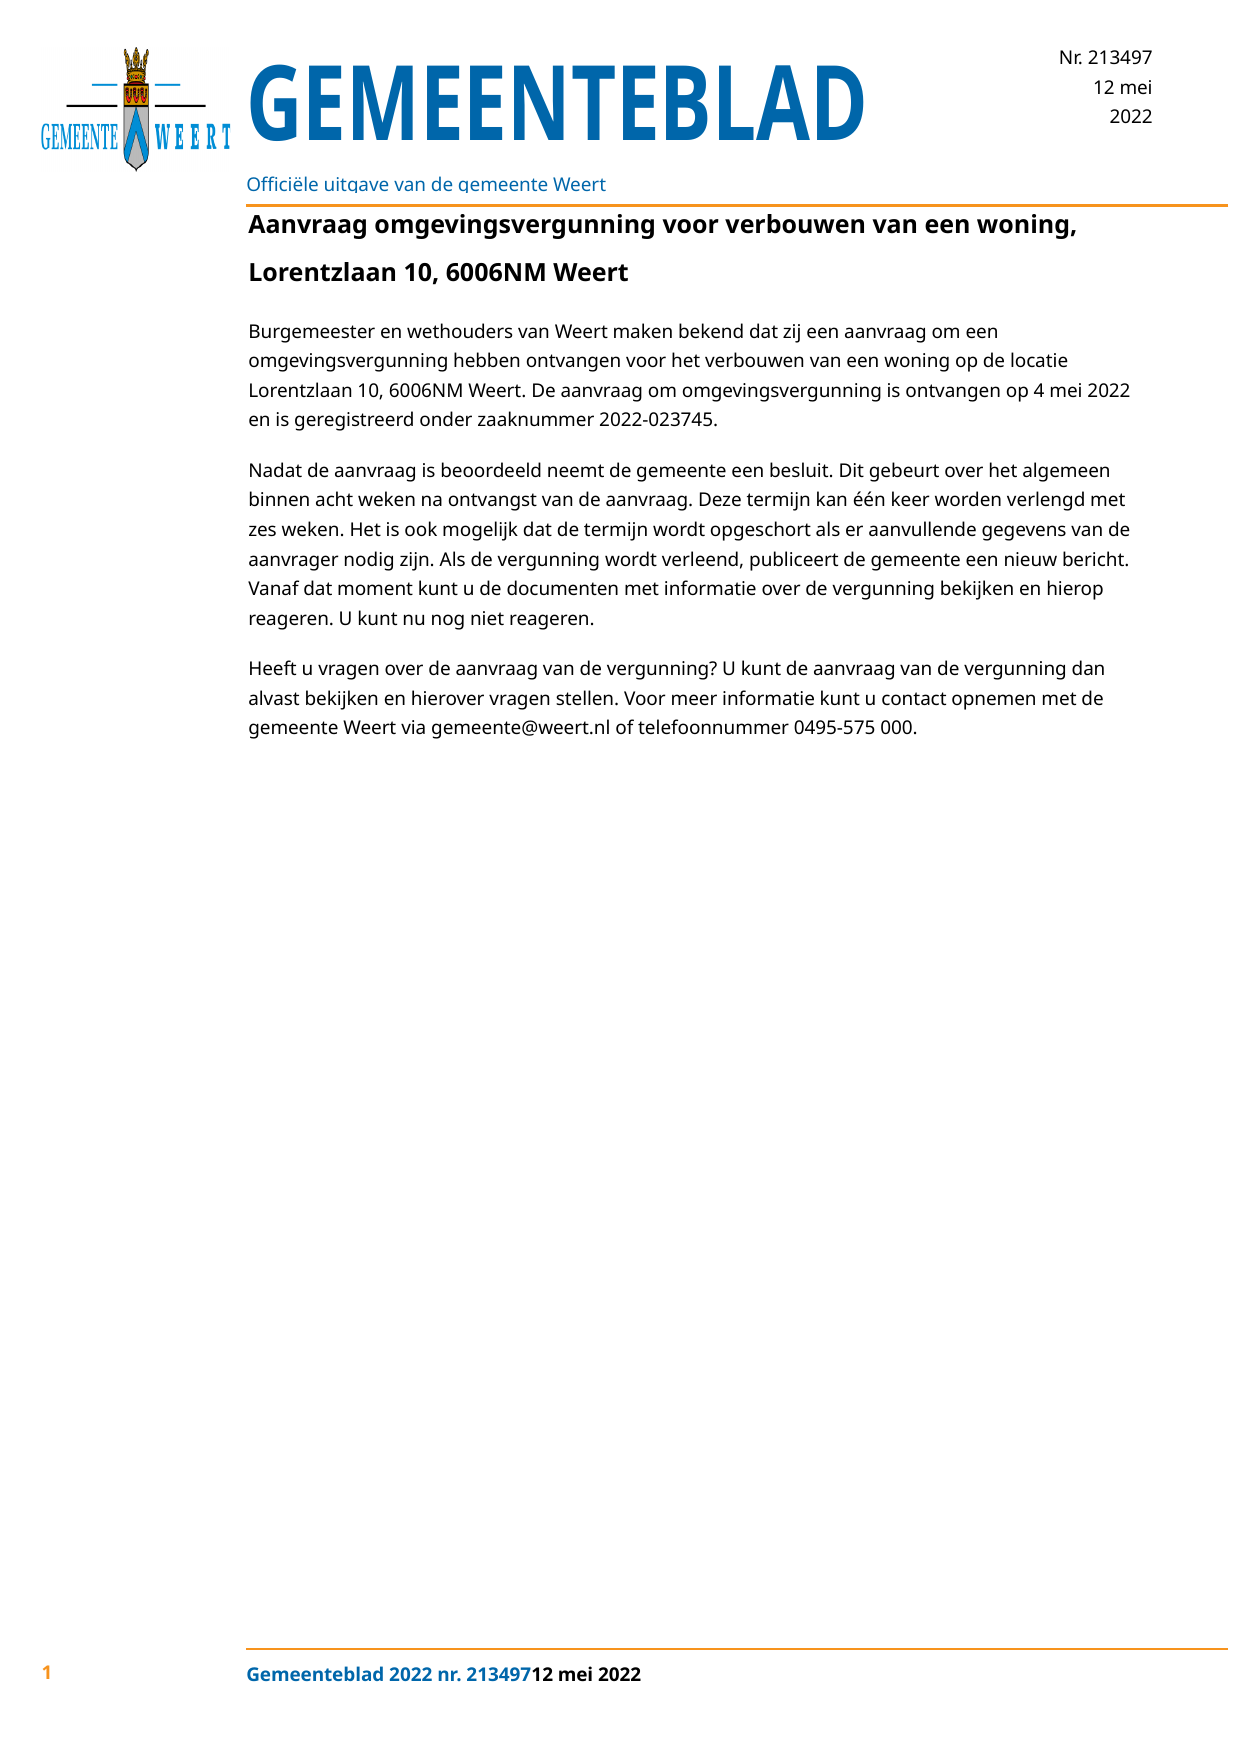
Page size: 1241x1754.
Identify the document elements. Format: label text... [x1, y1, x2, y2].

text Aanvraag omgevingsvergunning voor verbouwen van een woning, Lorentzlaan 10, 6006NM Weert [248, 207, 1152, 288]
text Burgemeester en wethouders van Weert maken bekend dat zij een aanvraag om een omgevingsvergunning hebben ontvangen voor het verbouwen van een woning op de locatie Lorentzlaan 10, 6006NM Weert. De aanvraag om omgevingsvergunning is ontvangen op 4 mei 2022 en is geregistreerd onder zaaknummer 2022-023745. [248, 318, 1152, 432]
picture [41, 47, 231, 172]
text Nadat de aanvraag is beoordeeld neemt de gemeente een besluit. Dit gebeurt over het algemeen binnen acht weken na ontvangst van de aanvraag. Deze termijn kan één keer worden verlengd met zes weken. Het is ook mogelijk dat de termijn wordt opgeschort als er aanvullende gegevens van de aanvrager nodig zijn. Als de vergunning wordt verleend, publiceert de gemeente een nieuw bericht. Vanaf dat moment kunt u de documenten met informatie over de vergunning bekijken en hierop reageren. U kunt nu nog niet reageren. [248, 457, 1152, 631]
text Heeft u vragen over de aanvraag van de vergunning? U kunt de aanvraag van de vergunning dan alvast bekijken en hierover vragen stellen. Voor meer informatie kunt u contact opnemen met de gemeente Weert via gemeente@weert.nl of telefoonnummer 0495-575 000. [248, 655, 1152, 740]
